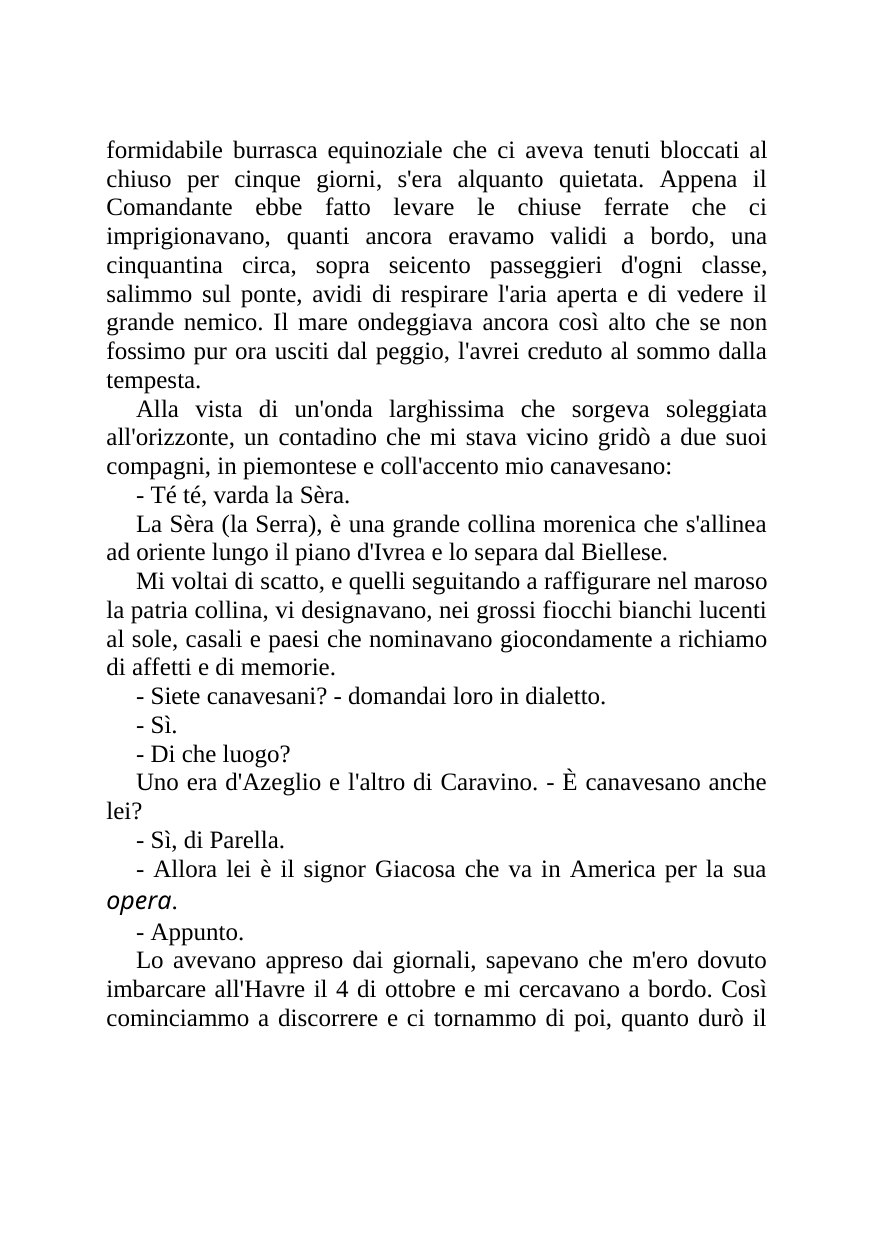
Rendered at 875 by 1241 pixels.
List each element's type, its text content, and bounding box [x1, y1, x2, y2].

text - Sì, di Parella. [106, 825, 768, 854]
text - Di che luogo? [106, 739, 768, 767]
text - Siete canavesani? - domandai loro in dialetto. [106, 681, 768, 710]
text - Sì. [106, 710, 768, 739]
text - Appunto. [106, 917, 768, 945]
text - Té té, varda la Sèra. [106, 480, 768, 509]
text Uno era d'Azeglio e l'altro di Caravino. - È canavesano anche lei? [106, 767, 768, 825]
text Lo avevano appreso dai giornali, sapevano che m'ero dovuto imbarcare all'Havre il 4 di ottobre e mi cercavano a bordo. Così cominciammo a discorrere e ci tornammo di poi, quanto durò il [106, 945, 768, 1032]
text formidabile burrasca equinoziale che ci aveva tenuti bloccati al chiuso per cinque giorni, s'era alquanto quietata. Appena il Comandante ebbe fatto levare le chiuse ferrate che ci imprigionavano, quanti ancora eravamo validi a bordo, una cinquantina circa, sopra seicento passeggieri d'ogni classe, salimmo sul ponte, avidi di respirare l'aria aperta e di vedere il grande nemico. Il mare ondeggiava ancora così alto che se non fossimo pur ora usciti dal peggio, l'avrei creduto al sommo dalla tempesta. [106, 135, 768, 394]
text Alla vista di un'onda larghissima che sorgeva soleggiata all'orizzonte, un contadino che mi stava vicino gridò a due suoi compagni, in piemontese e coll'accento mio canavesano: [106, 394, 768, 480]
text Mi voltai di scatto, e quelli seguitando a raffigurare nel maroso la patria collina, vi designavano, nei grossi fiocchi bianchi lucenti al sole, casali e paesi che nominavano giocondamente a richiamo di affetti e di memorie. [106, 566, 768, 681]
text - Allora lei è il signor Giacosa che va in America per la sua opera. [106, 854, 768, 917]
text La Sèra (la Serra), è una grande collina morenica che s'allinea ad oriente lungo il piano d'Ivrea e lo separa dal Biellese. [106, 509, 768, 566]
